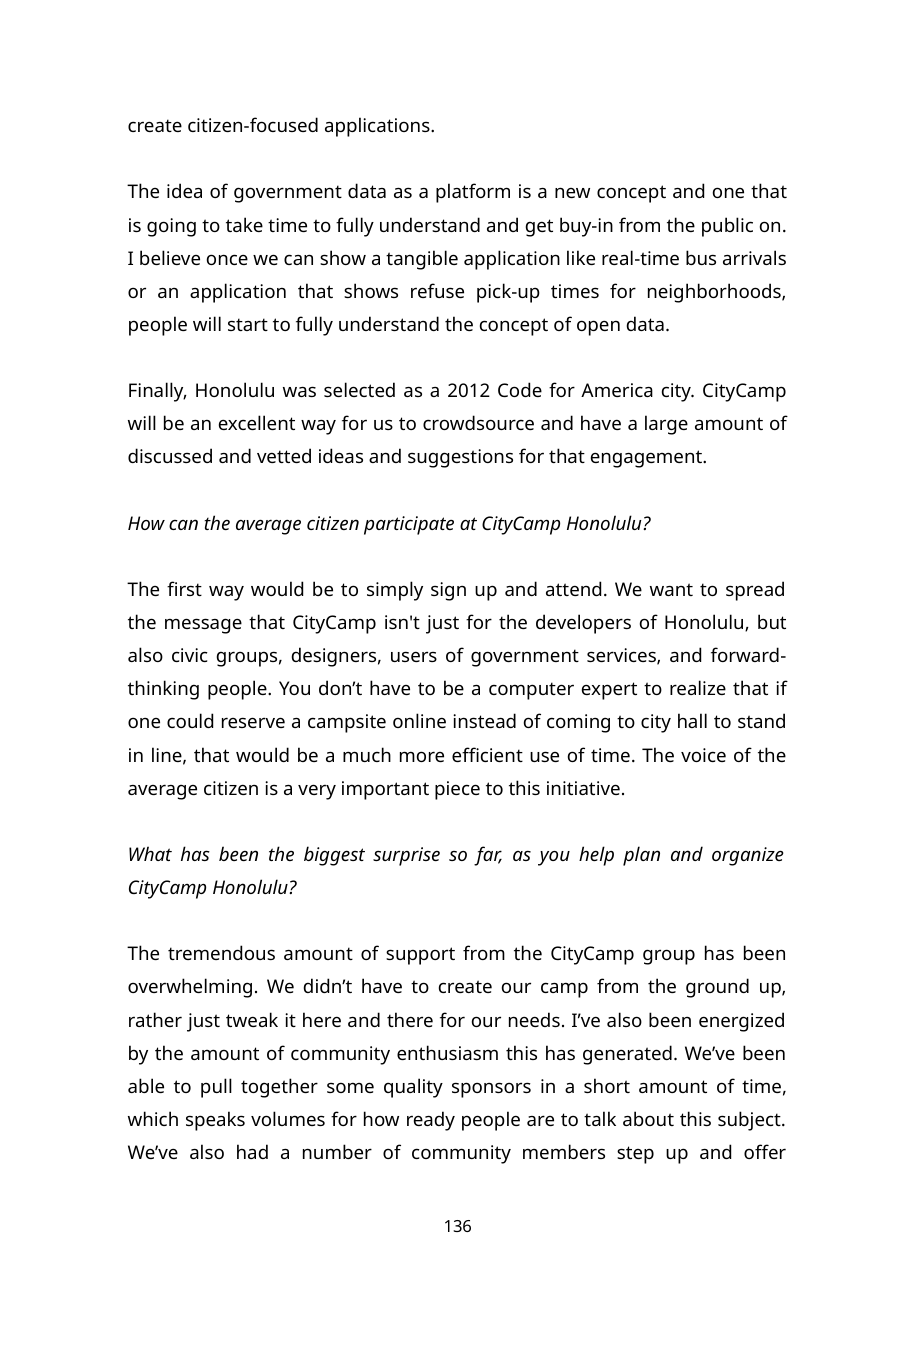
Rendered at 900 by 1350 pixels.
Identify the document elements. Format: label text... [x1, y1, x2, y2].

text What has been the biggest surprise so far, as you help plan and organize CityCamp Honolulu? [127, 841, 787, 900]
text The idea of government data as a platform is a new concept and one that is going to take time to fully understand and get buy-in from the public on. I believe once we can show a tangible application like real-time bus arrivals or an application that shows refuse pick-up times for neighborhoods, people will start to fully understand the concept of open data. [127, 179, 787, 337]
text The first way would be to simply sign up and attend. We want to spread the message that CityCamp isn't just for the developers of Honolulu, but also civic groups, designers, users of government services, and forward-thinking people. You don’t have to be a computer expert to realize that if one could reserve a campsite online instead of coming to city hall to stand in line, that would be a much more efficient use of time. The voice of the average citizen is a very important piece to this initiative. [127, 576, 787, 801]
text The tremendous amount of support from the CityCamp group has been overwhelming. We didn’t have to create our camp from the ground up, rather just tweak it here and there for our needs. I’ve also been energized by the amount of community enthusiasm this has generated. We’ve been able to pull together some quality sponsors in a short amount of time, which speaks volumes for how ready people are to talk about this subject. We’ve also had a number of community members step up and offer [127, 941, 787, 1165]
text Finally, Honolulu was selected as a 2012 Code for America city. CityCamp will be an excellent way for us to crowdsource and have a large amount of discussed and vetted ideas and suggestions for that engagement. [127, 377, 787, 469]
text How can the average citizen participate at CityCamp Honolulu? [127, 510, 787, 536]
text create citizen-focused applications. [127, 112, 787, 138]
